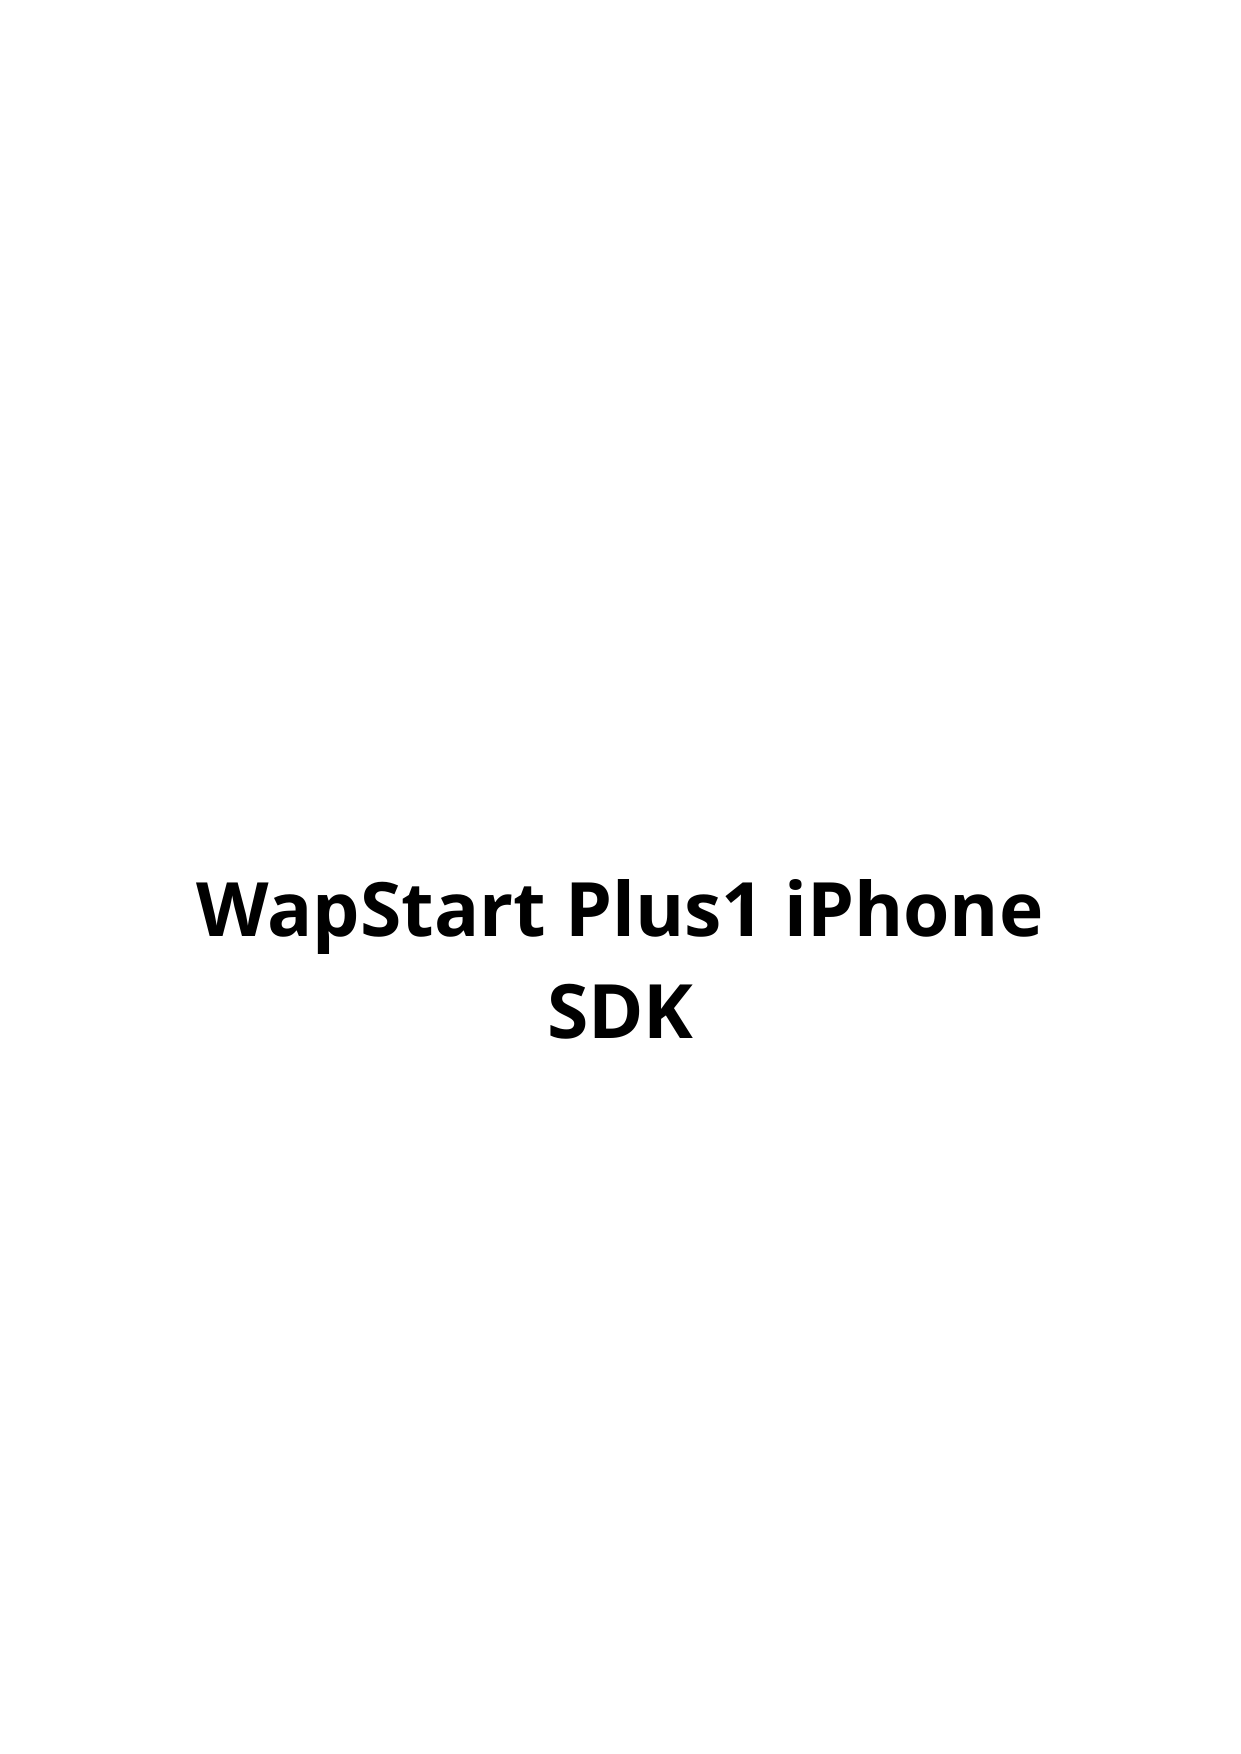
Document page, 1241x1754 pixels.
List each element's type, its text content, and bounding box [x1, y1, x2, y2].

text WapStart Plus1 iPhone SDK [118, 856, 1122, 1061]
